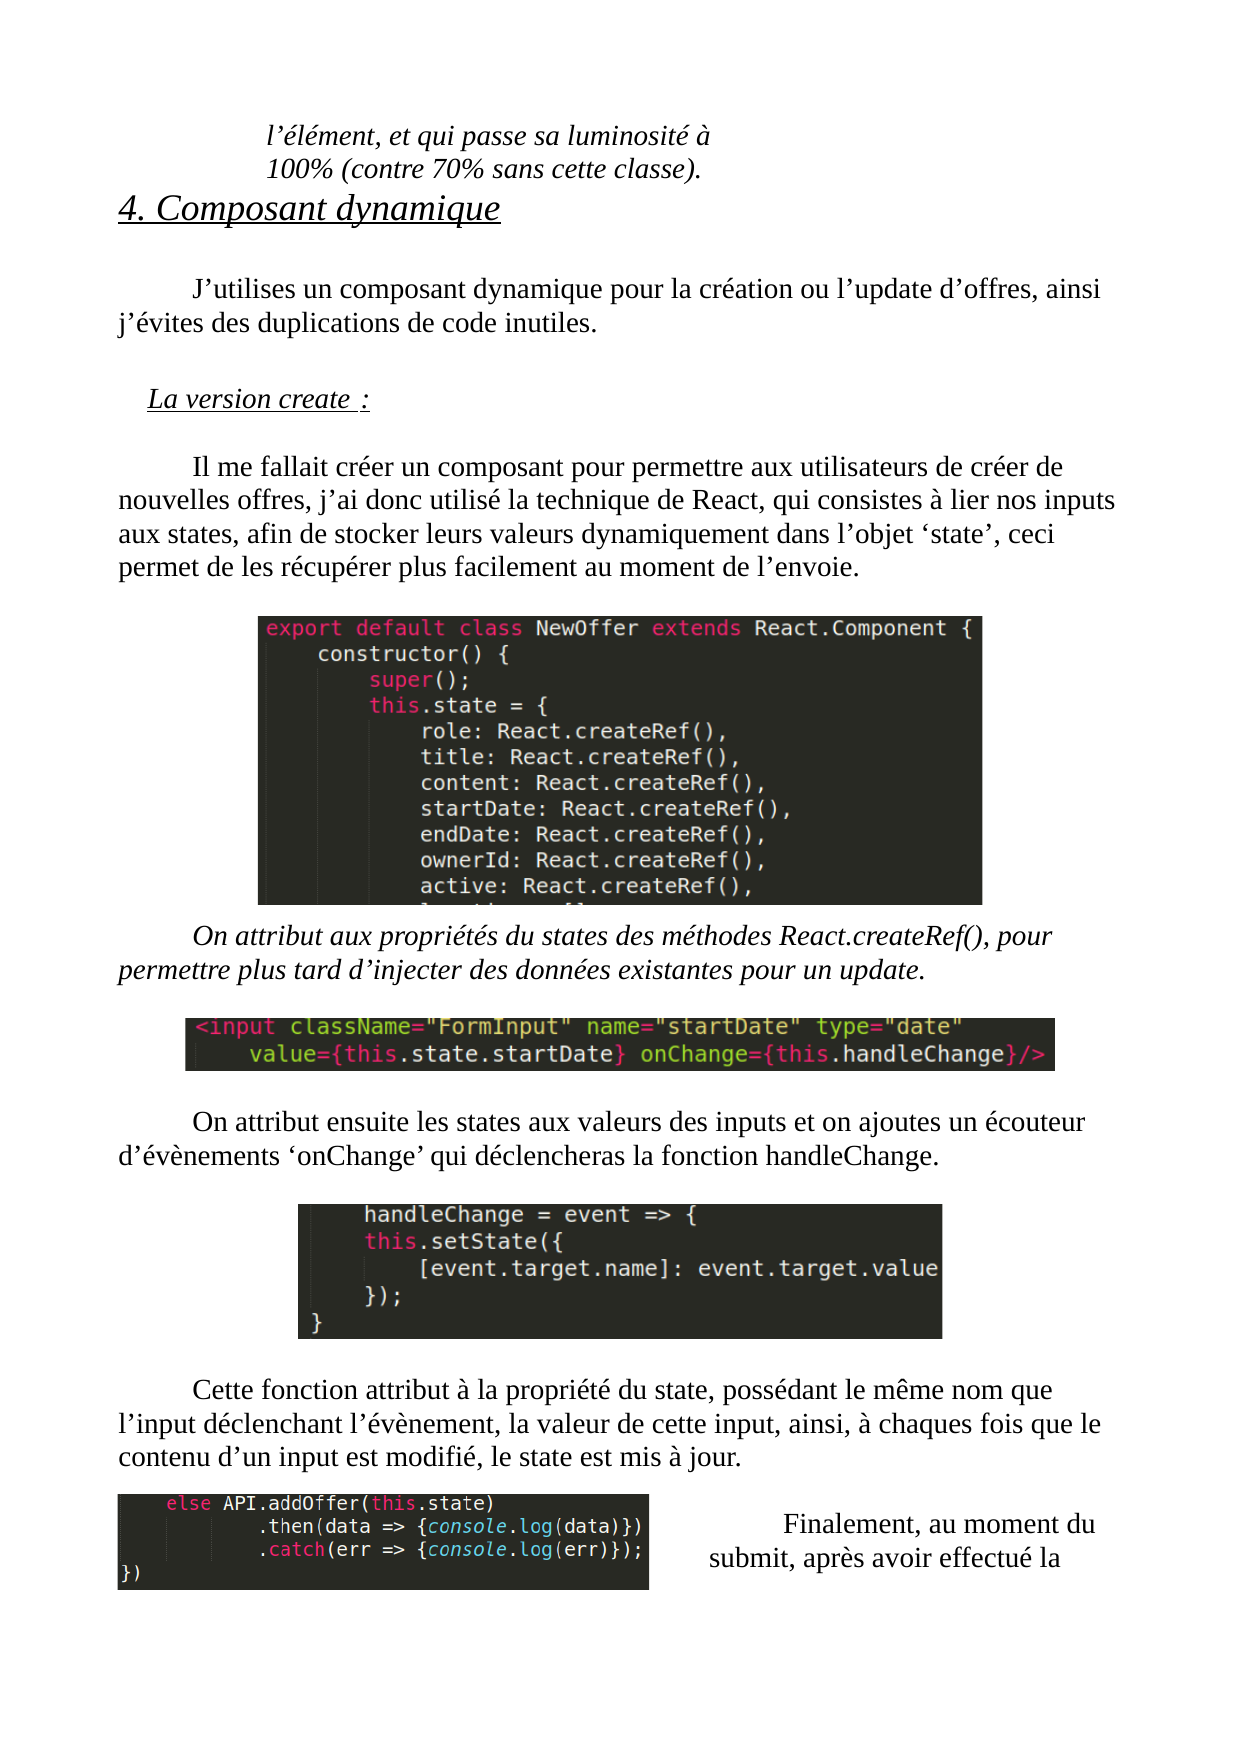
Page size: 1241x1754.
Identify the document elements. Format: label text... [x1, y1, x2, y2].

text Il me fallait créer un composant pour permettre aux utilisateurs de créer de nouvelles offres, j’ai donc utilisé la technique de React, qui consistes à lier nos inputs aux states, afin de stocker leurs valeurs dynamiquement dans l’objet ‘state’, ceci permet de les récupérer plus facilement au moment de l’envoie. [118, 449, 1122, 583]
picture [257, 616, 983, 905]
picture [298, 1204, 943, 1339]
picture [117, 1494, 650, 1590]
picture [185, 1018, 1055, 1071]
text On attribut ensuite les states aux valeurs des inputs et on ajoutes un écouteur d’évènements ‘onChange’ qui déclencheras la fonction handleChange. [118, 1104, 1122, 1171]
text l’élément, et qui passe sa luminosité à 100% (contre 70% sans cette classe). [118, 118, 1122, 185]
text La version create : [118, 382, 1122, 415]
text Cette fonction attribut à la propriété du state, possédant le même nom que l’input déclenchant l’évènement, la valeur de cette input, ainsi, à chaques fois que le contenu d’un input est modifié, le state est mis à jour. [118, 1372, 1122, 1473]
text On attribut aux propriétés du states des méthodes React.createRef(), pour permettre plus tard d’injecter des données existantes pour un update. [118, 918, 1122, 985]
text Finalement, au moment du submit, après avoir effectué la [650, 1507, 1122, 1574]
text 4. Composant dynamique [118, 185, 1122, 228]
text J’utilises un composant dynamique pour la création ou l’update d’offres, ainsi j’évites des duplications de code inutiles. [118, 271, 1122, 338]
